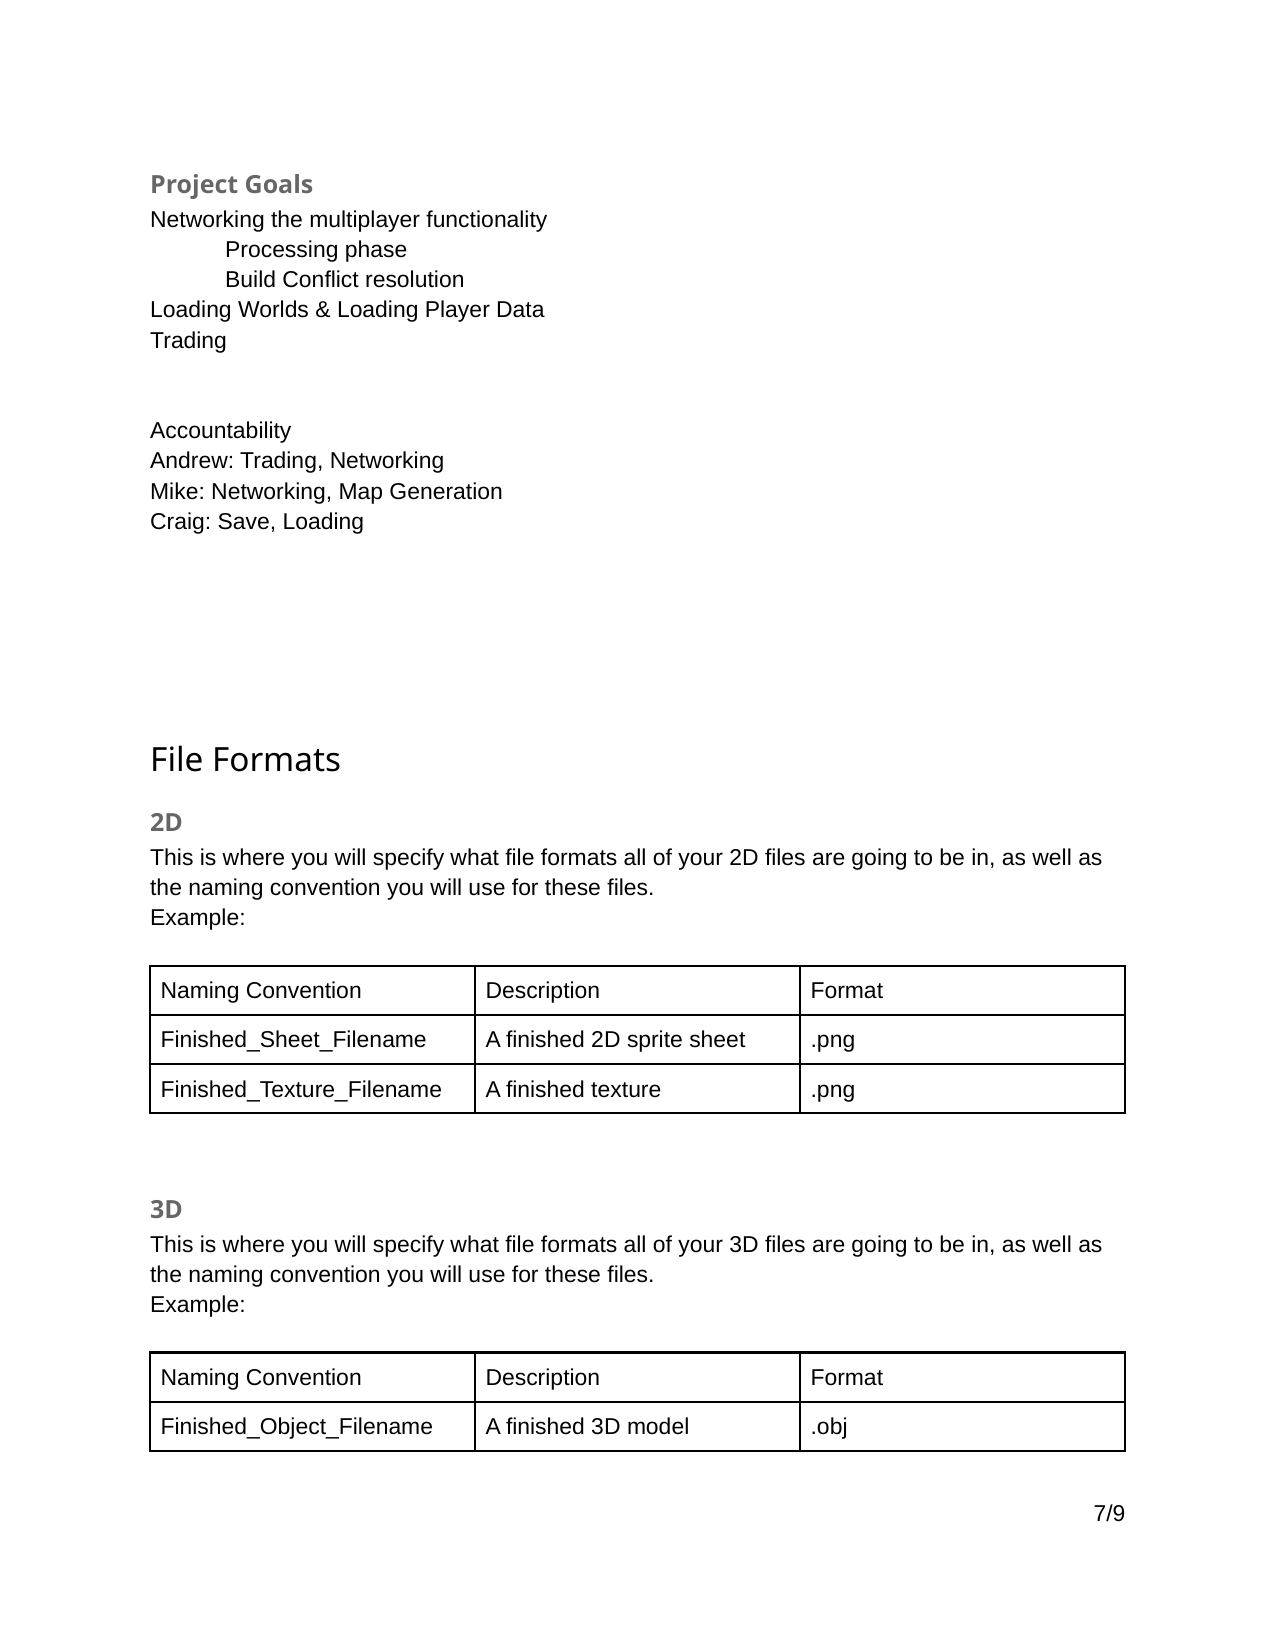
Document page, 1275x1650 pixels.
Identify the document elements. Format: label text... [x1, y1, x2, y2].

table_cell .png [801, 1065, 1124, 1112]
subtitle 2D [150, 804, 1125, 838]
table_cell A finished texture [476, 1065, 799, 1112]
table_cell Finished_Sheet_Filename [151, 1016, 474, 1063]
subtitle 3D [150, 1191, 1125, 1226]
text Craig: Save, Loading [150, 508, 1125, 534]
table_cell .obj [801, 1403, 1124, 1450]
text Example: [150, 904, 1125, 930]
text Processing phase [150, 236, 1125, 262]
table_header Description [476, 967, 799, 1014]
table_header Description [476, 1354, 799, 1401]
text Mike: Networking, Map Generation [150, 478, 1125, 504]
text Example: [150, 1291, 1125, 1317]
table_cell Finished_Texture_Filename [151, 1065, 474, 1112]
table_cell A finished 2D sprite sheet [476, 1016, 799, 1063]
text Networking the multiplayer functionality [150, 206, 1125, 232]
table_header Naming Convention [151, 967, 474, 1014]
text This is where you will specify what file formats all of your 3D files are going to be in, as well as the naming convention you will use for these files. [150, 1231, 1125, 1287]
table_header Naming Convention [151, 1354, 474, 1401]
text Build Conflict resolution [150, 266, 1125, 293]
subtitle Project Goals [150, 167, 1125, 201]
subtitle File Formats [150, 736, 1125, 781]
table_cell A finished 3D model [476, 1403, 799, 1450]
table_header Format [801, 1354, 1124, 1401]
text Andrew: Trading, Networking [150, 447, 1125, 474]
table_cell Finished_Object_Filename [151, 1403, 474, 1450]
table_header Format [801, 967, 1124, 1014]
text Trading [150, 327, 1125, 353]
text This is where you will specify what file formats all of your 2D files are going to be in, as well as the naming convention you will use for these files. [150, 844, 1125, 900]
text Loading Worlds & Loading Player Data [150, 296, 1125, 323]
table_cell .png [801, 1016, 1124, 1063]
text Accountability [150, 417, 1125, 444]
